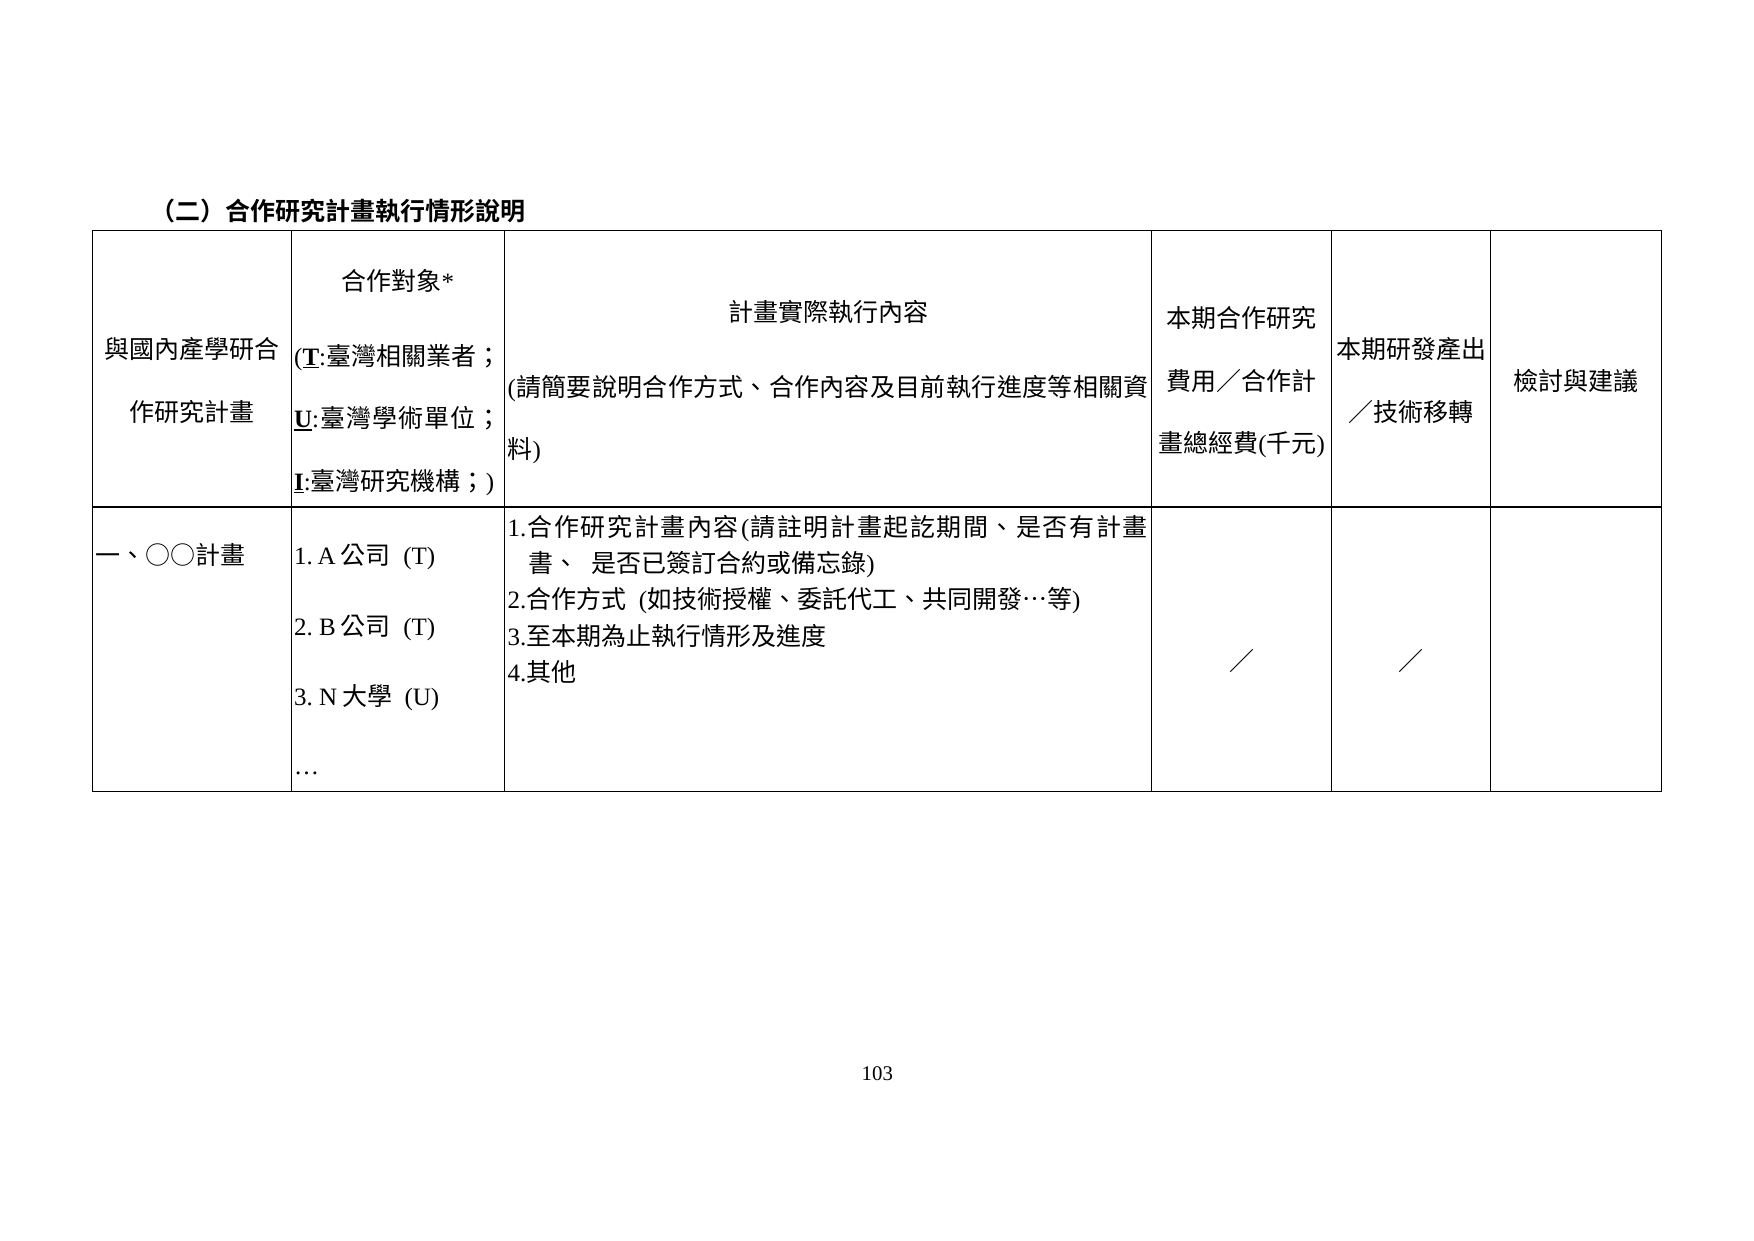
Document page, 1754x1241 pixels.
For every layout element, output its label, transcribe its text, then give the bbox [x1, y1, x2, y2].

table_cell 一、○○計畫 [93, 508, 291, 791]
text （二）合作研究計畫執行情形說明 [150, 168, 1604, 230]
table_cell [1491, 508, 1661, 791]
table_header 合作對象* (T:臺灣相關業者；U:臺灣學術單位；I:臺灣研究機構；) [292, 231, 504, 506]
table_cell ／ [1332, 508, 1490, 791]
table_cell 1. A公司 (T) 2. B公司 (T) 3. N大學 (U) … [292, 508, 504, 791]
table_header 檢討與建議 [1491, 231, 1661, 506]
table_cell 1.合作研究計畫內容(請註明計畫起訖期間、是否有計畫書、 是否已簽訂合約或備忘錄) 2.合作方式 (如技術授權、委託代工、共同開發…等) 3.至本期為止執行情形及進度 4.其他 [505, 508, 1151, 791]
table_header 與國內產學研合作研究計畫 [93, 231, 291, 506]
table_header 本期合作研究費用／合作計畫總經費(千元) [1152, 231, 1331, 506]
table_cell ／ [1152, 508, 1331, 791]
table_header 計畫實際執行內容 (請簡要說明合作方式、合作內容及目前執行進度等相關資料) [505, 231, 1151, 506]
table_header 本期研發產出／技術移轉 [1332, 231, 1490, 506]
